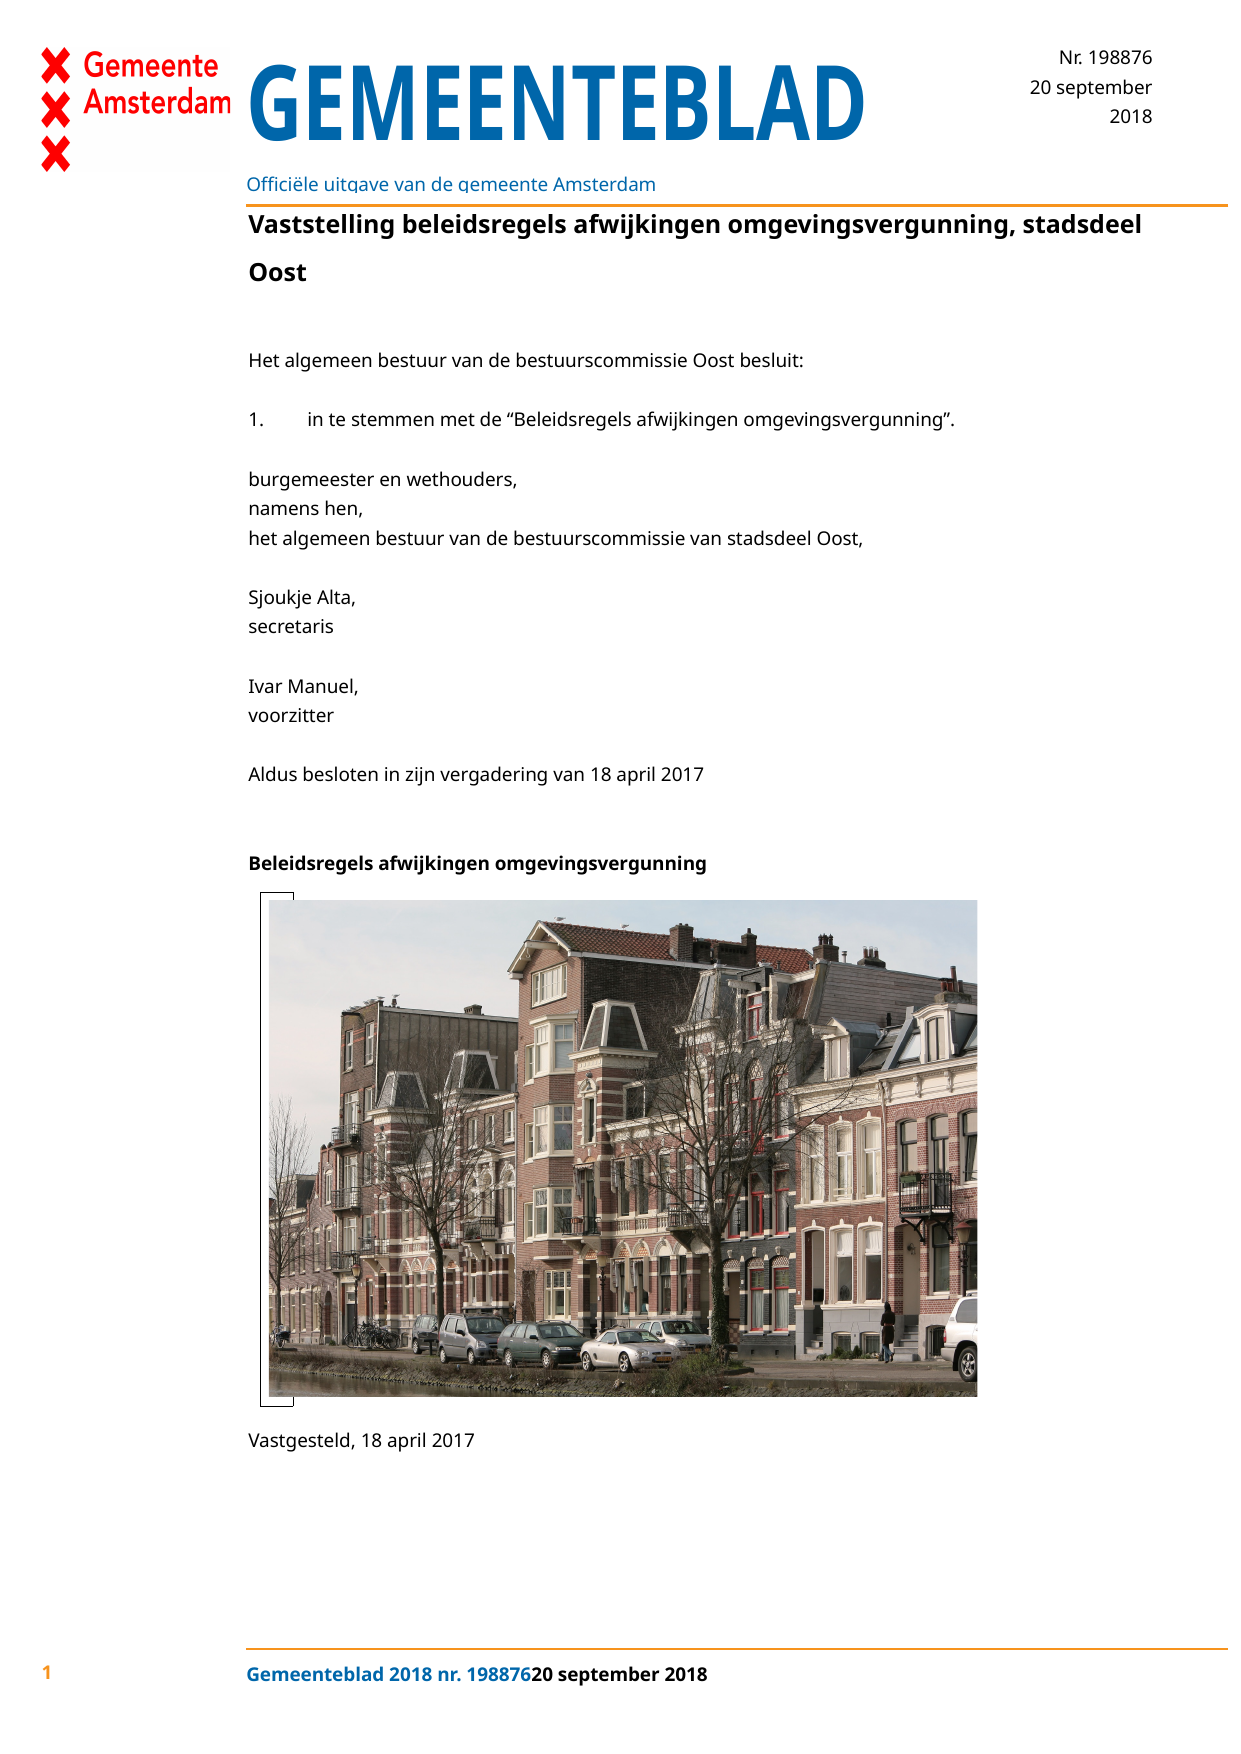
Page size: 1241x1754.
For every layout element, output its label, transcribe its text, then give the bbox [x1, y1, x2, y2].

text Sjoukje Alta, [248, 584, 1152, 610]
picture [41, 47, 231, 172]
text Aldus besloten in zijn vergadering van 18 april 2017 [248, 762, 1152, 787]
text het algemeen bestuur van de bestuurscommissie van stadsdeel Oost, [248, 525, 1152, 551]
picture [268, 900, 978, 1397]
text Vaststelling beleidsregels afwijkingen omgevingsvergunning, stadsdeel Oost [248, 207, 1152, 288]
text Ivar Manuel, [248, 673, 1152, 699]
text burgemeester en wethouders, [248, 466, 1152, 492]
text Beleidsregels afwijkingen omgevingsvergunning [248, 850, 1152, 876]
list in te stemmen met de “Beleidsregels afwijkingen omgevingsvergunning”. [248, 407, 1152, 432]
text namens hen, [248, 495, 1152, 521]
text Vastgesteld, 18 april 2017 [248, 1427, 1152, 1453]
text voorzitter [248, 702, 1152, 728]
text Het algemeen bestuur van de bestuurscommissie Oost besluit: [248, 347, 1152, 373]
text secretaris [248, 614, 1152, 639]
